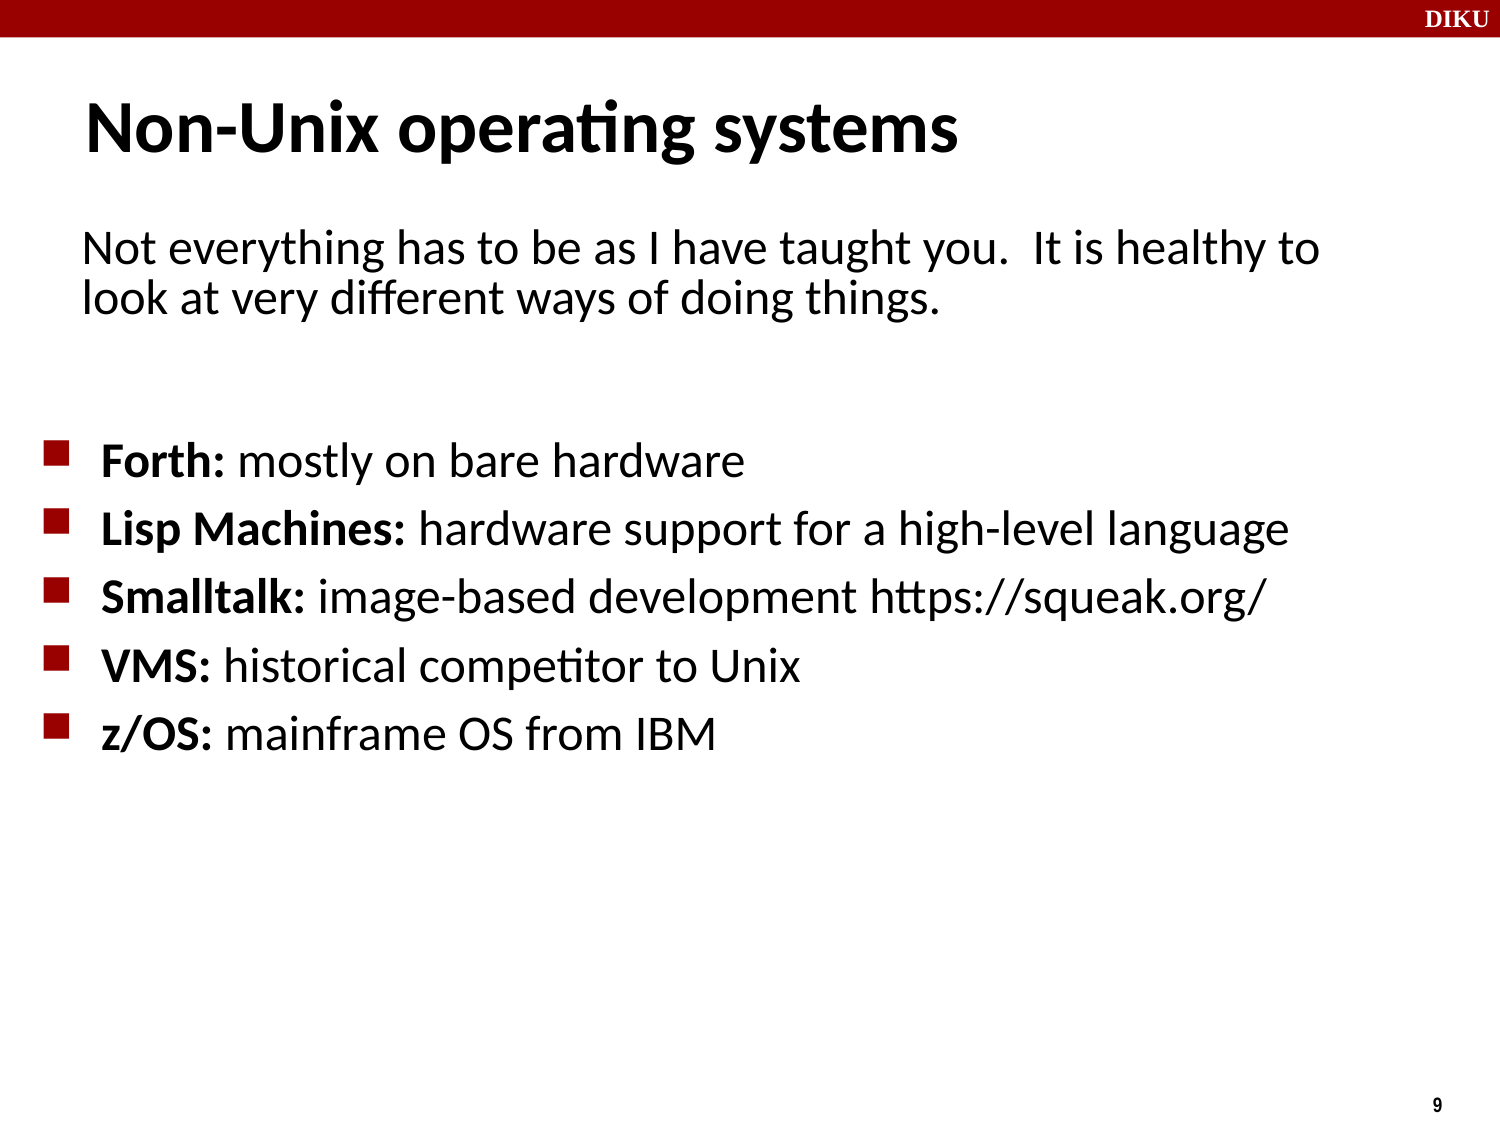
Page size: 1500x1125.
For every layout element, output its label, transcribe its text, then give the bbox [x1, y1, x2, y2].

text_box Not everything has to be as I have taught you. It is healthy to look at very different ways of doing things. [66, 220, 1376, 361]
text_box Non-Unix operating systems [70, 75, 1485, 169]
text_box Forth: mostly on bare hardware Lisp Machines: hardware support for a high-level language Smalltalk: image-based development https://squeak.org/ VMS: historical competitor to Unix z/OS: mainframe OS from IBM [29, 419, 1391, 706]
